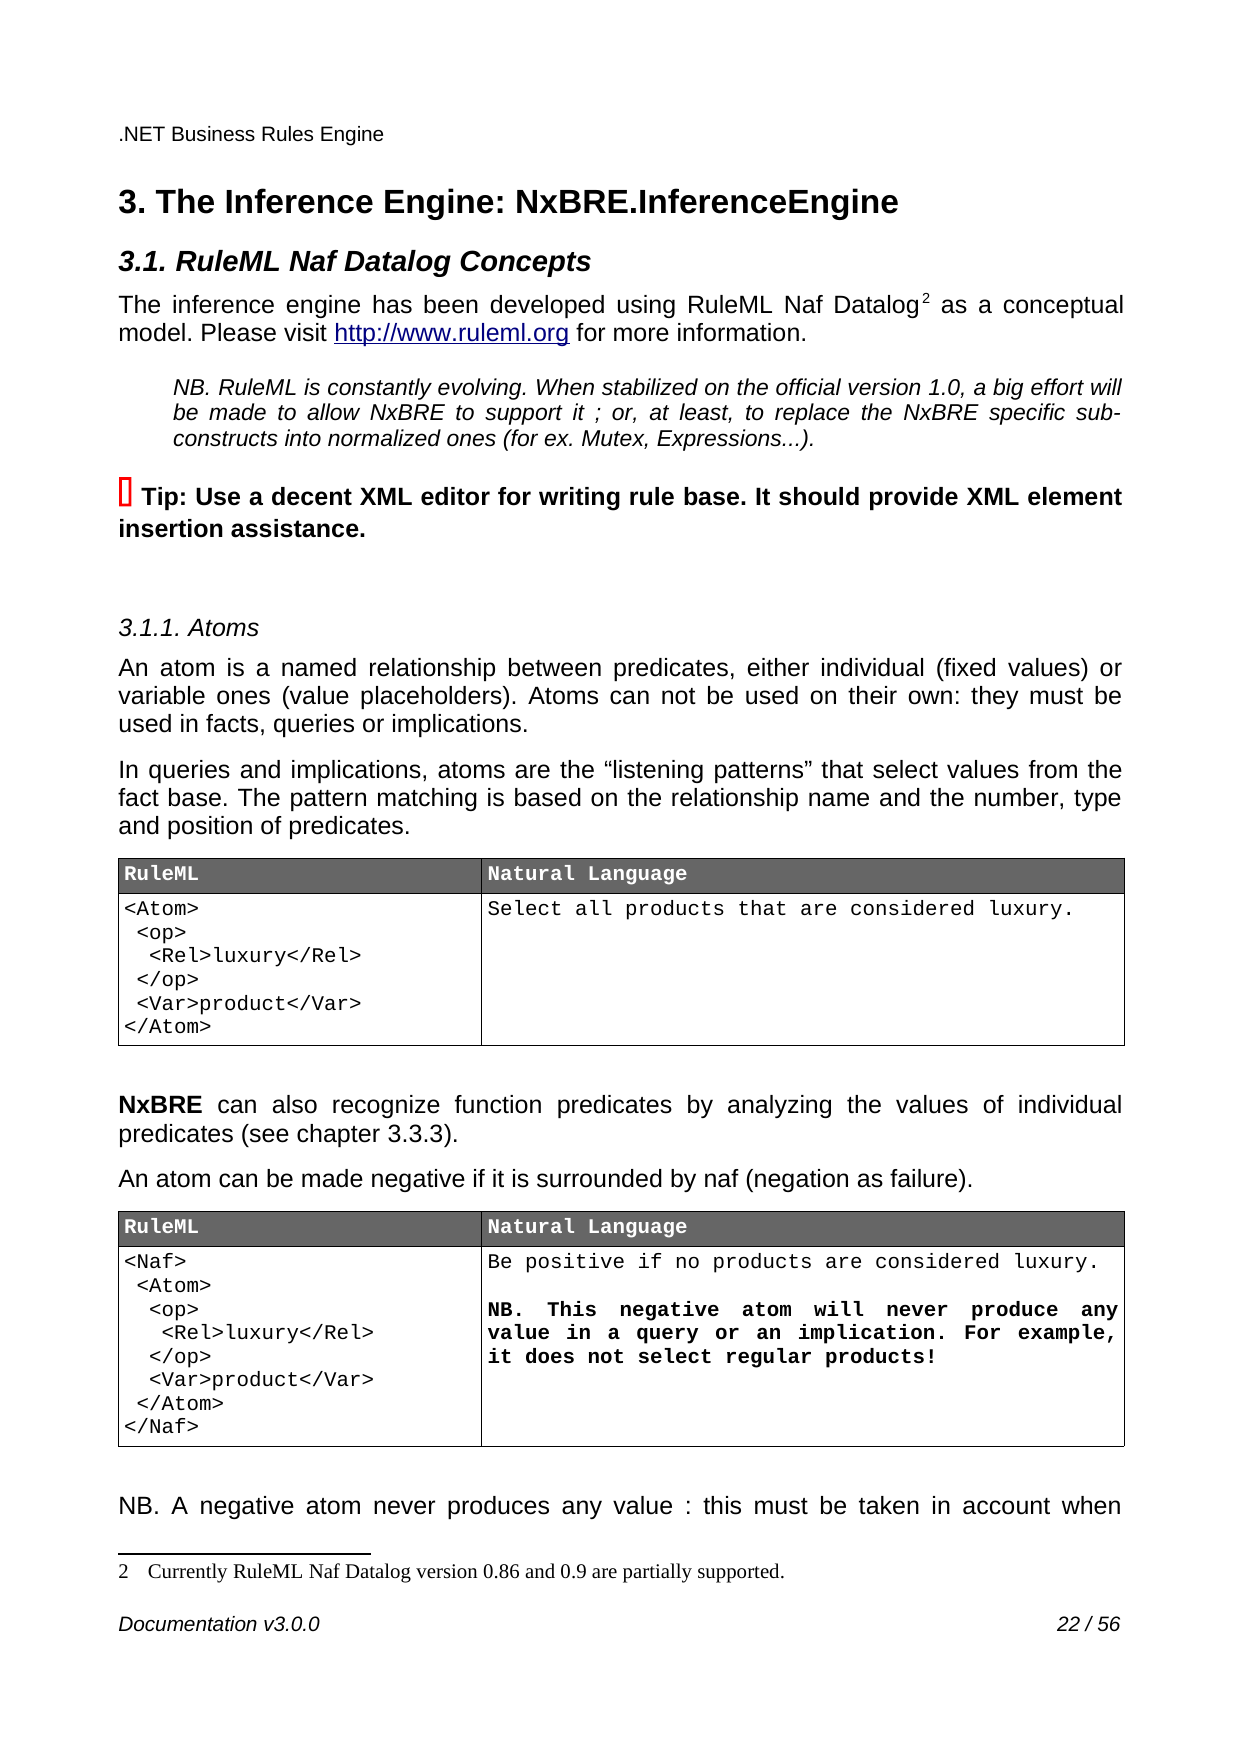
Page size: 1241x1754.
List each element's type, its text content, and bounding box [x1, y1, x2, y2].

subtitle Atoms [118, 613, 1124, 641]
text NB. A negative atom never produces any value : this must be taken in account when [118, 1492, 1124, 1519]
text The inference engine has been developed using RuleML Naf Datalog as a conceptual model. Please visit http://www.ruleml.org for more information. [118, 291, 1124, 347]
text NxBRE can also recognize function predicates by analyzing the values of individual predicates (see chapter 3.3.3). [118, 1091, 1124, 1147]
table_cell <Naf> <Atom> <op> <Rel>luxury</Rel> </op> <Var>product</Var> </Atom> </Naf> [119, 1247, 481, 1446]
table_cell <Atom> <op> <Rel>luxury</Rel> </op> <Var>product</Var> </Atom> [119, 894, 481, 1045]
subtitle The Inference Engine: NxBRE.InferenceEngine [118, 183, 1124, 220]
text An atom can be made negative if it is surrounded by naf (negation as failure). [118, 1165, 1124, 1193]
table_header Natural Language [482, 859, 1124, 893]
text An atom is a named relationship between predicates, either individual (fixed values) or variable ones (value placeholders). Atoms can not be used on their own: they must be used in facts, queries or implications. [118, 654, 1124, 738]
table_cell Select all products that are considered luxury. [482, 894, 1124, 1045]
table_header RuleML [119, 1212, 481, 1246]
table_cell Be positive if no products are considered luxury. NB. This negative atom will never produce any value in a query or an implication. For example, it does not select regular products! [482, 1247, 1124, 1446]
text  Tip: Use a decent XML editor for writing rule base. It should provide XML element insertion assistance. [118, 477, 1124, 543]
subtitle RuleML Naf Datalog Concepts [118, 245, 1124, 278]
text NB. RuleML is constantly evolving. When stabilized on the official version 1.0, a big effort will be made to allow NxBRE to support it ; or, at least, to replace the NxBRE specific sub-constructs into normalized ones (for ex. Mutex, Expressions...). [173, 374, 1124, 451]
text In queries and implications, atoms are the “listening patterns” that select values from the fact base. The pattern matching is based on the relationship name and the number, type and position of predicates. [118, 756, 1124, 840]
text Currently RuleML Naf Datalog version 0.86 and 0.9 are partially supported. [118, 1560, 1124, 1583]
table_header Natural Language [482, 1212, 1124, 1246]
table_header RuleML [119, 859, 481, 893]
